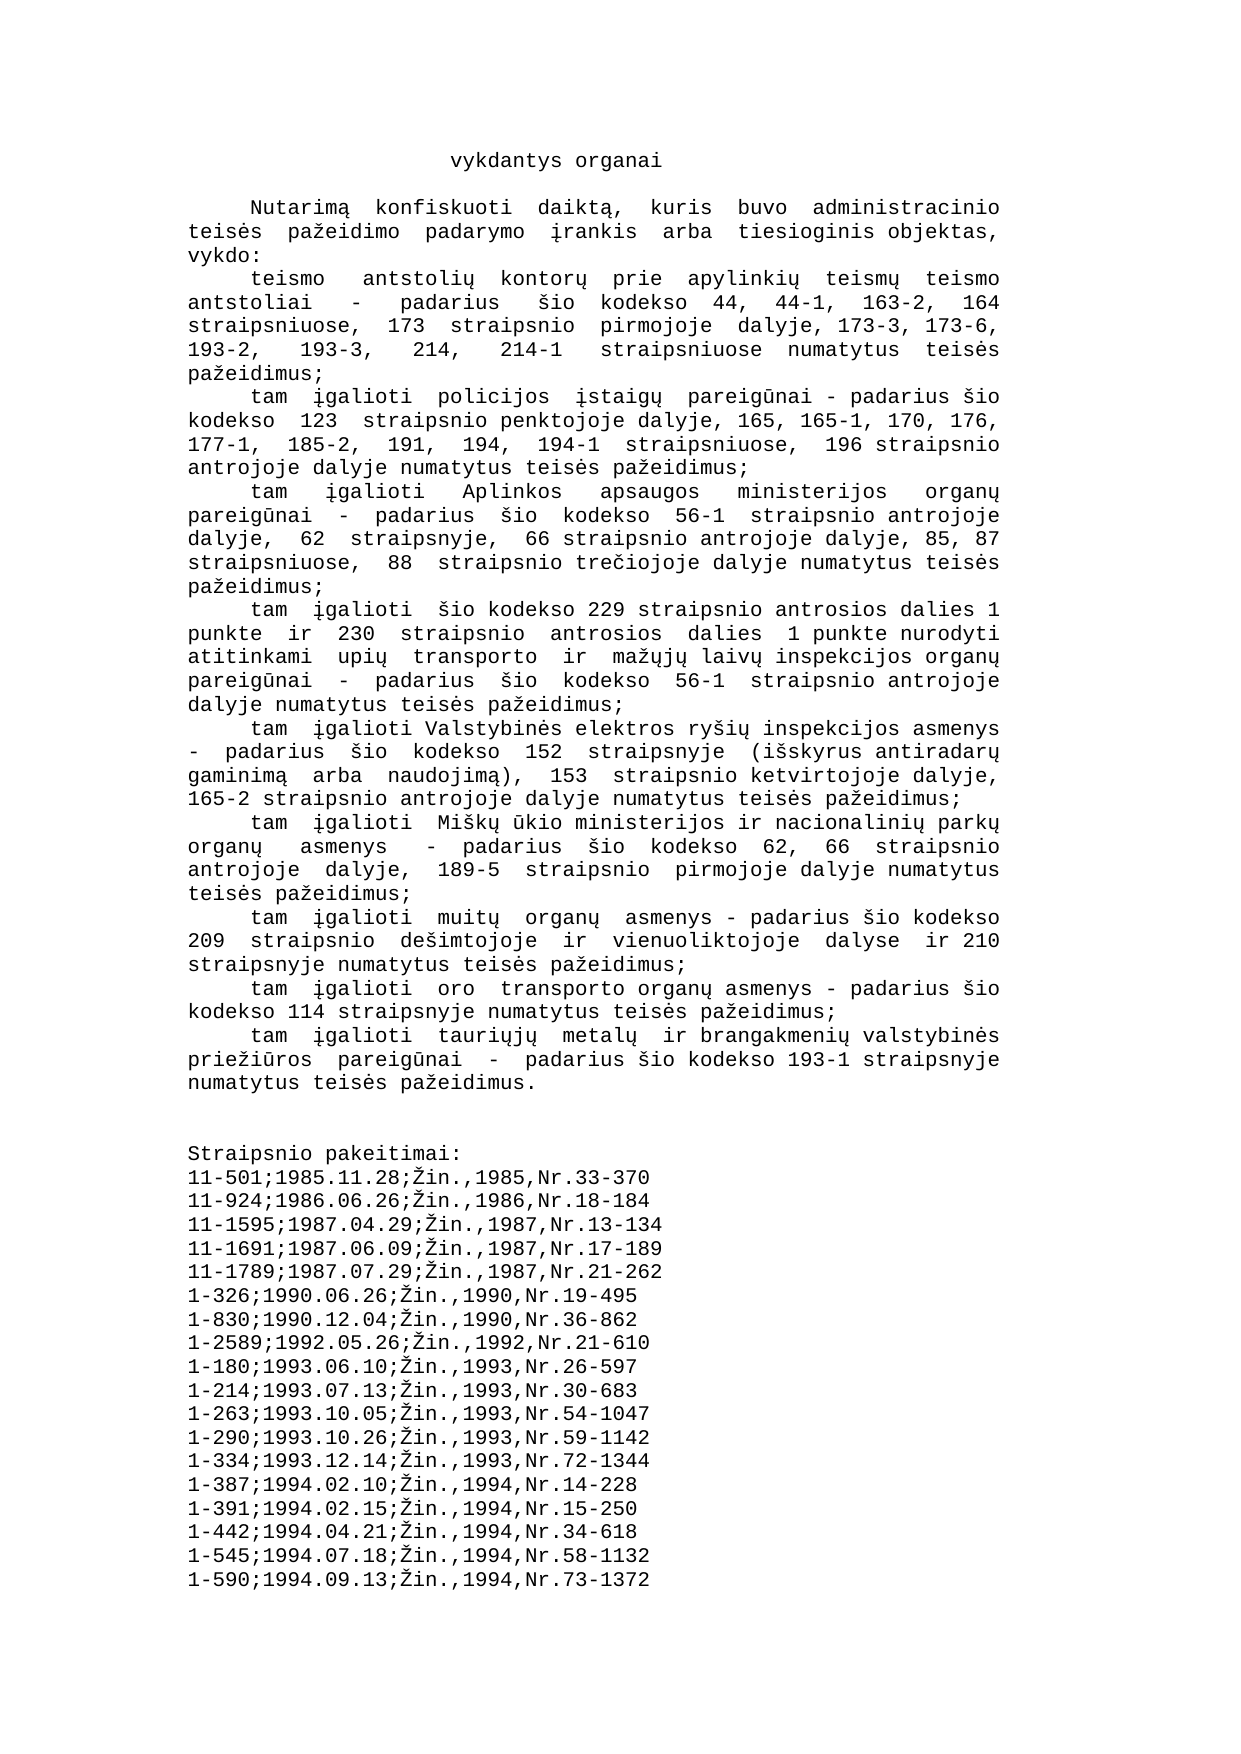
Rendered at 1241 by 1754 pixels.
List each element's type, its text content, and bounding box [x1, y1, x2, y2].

text straipsniuose, 173 straipsnio pirmojoje dalyje, 173-3, 173-6, [187, 316, 1053, 339]
text 177-1, 185-2, 191, 194, 194-1 straipsniuose, 196 straipsnio [187, 434, 1053, 457]
text pažeidimus; [187, 576, 1053, 599]
text tam įgalioti Miškų ūkio ministerijos ir nacionalinių parkų [187, 812, 1053, 836]
text tam įgalioti oro transporto organų asmenys - padarius šio [187, 978, 1053, 1001]
text tam įgalioti policijos įstaigų pareigūnai - padarius šio [187, 386, 1053, 410]
text tam įgalioti šio kodekso 229 straipsnio antrosios dalies 1 [187, 599, 1053, 623]
text Straipsnio pakeitimai: [187, 1143, 1053, 1167]
text 1-442;1994.04.21;Žin.,1994,Nr.34-618 [187, 1521, 1053, 1545]
text vykdo: [187, 244, 1053, 268]
text 11-924;1986.06.26;Žin.,1986,Nr.18-184 [187, 1190, 1053, 1214]
text 1-290;1993.10.26;Žin.,1993,Nr.59-1142 [187, 1427, 1053, 1451]
text antstoliai - padarius šio kodekso 44, 44-1, 163-2, 164 [187, 292, 1053, 316]
text Nutarimą konfiskuoti daiktą, kuris buvo administracinio [187, 197, 1053, 221]
text dalyje, 62 straipsnyje, 66 straipsnio antrojoje dalyje, 85, 87 [187, 528, 1053, 552]
text priežiūros pareigūnai - padarius šio kodekso 193-1 straipsnyje [187, 1048, 1053, 1072]
text straipsnyje numatytus teisės pažeidimus; [187, 954, 1053, 978]
text vykdantys organai [187, 150, 1053, 174]
text 1-263;1993.10.05;Žin.,1993,Nr.54-1047 [187, 1403, 1053, 1427]
text punkte ir 230 straipsnio antrosios dalies 1 punkte nurodyti [187, 623, 1053, 647]
text kodekso 123 straipsnio penktojoje dalyje, 165, 165-1, 170, 176, [187, 410, 1053, 434]
text 1-326;1990.06.26;Žin.,1990,Nr.19-495 [187, 1285, 1053, 1309]
text kodekso 114 straipsnyje numatytus teisės pažeidimus; [187, 1001, 1053, 1025]
text teismo antstolių kontorų prie apylinkių teismų teismo [187, 268, 1053, 292]
text - padarius šio kodekso 152 straipsnyje (išskyrus antiradarų [187, 741, 1053, 765]
text 1-180;1993.06.10;Žin.,1993,Nr.26-597 [187, 1356, 1053, 1379]
text teisės pažeidimo padarymo įrankis arba tiesioginis objektas, [187, 221, 1053, 244]
text 1-2589;1992.05.26;Žin.,1992,Nr.21-610 [187, 1332, 1053, 1356]
text straipsniuose, 88 straipsnio trečiojoje dalyje numatytus teisės [187, 552, 1053, 576]
text 11-1789;1987.07.29;Žin.,1987,Nr.21-262 [187, 1261, 1053, 1285]
text tam įgalioti muitų organų asmenys - padarius šio kodekso [187, 907, 1053, 930]
text 11-1691;1987.06.09;Žin.,1987,Nr.17-189 [187, 1238, 1053, 1261]
text 1-391;1994.02.15;Žin.,1994,Nr.15-250 [187, 1498, 1053, 1521]
text gaminimą arba naudojimą), 153 straipsnio ketvirtojoje dalyje, [187, 765, 1053, 788]
text 209 straipsnio dešimtojoje ir vienuoliktojoje dalyse ir 210 [187, 930, 1053, 954]
text 193-2, 193-3, 214, 214-1 straipsniuose numatytus teisės [187, 339, 1053, 363]
text 1-387;1994.02.10;Žin.,1994,Nr.14-228 [187, 1474, 1053, 1498]
text tam įgalioti Aplinkos apsaugos ministerijos organų [187, 481, 1053, 505]
text antrojoje dalyje numatytus teisės pažeidimus; [187, 457, 1053, 481]
text teisės pažeidimus; [187, 883, 1053, 907]
text 1-545;1994.07.18;Žin.,1994,Nr.58-1132 [187, 1545, 1053, 1569]
text antrojoje dalyje, 189-5 straipsnio pirmojoje dalyje numatytus [187, 859, 1053, 883]
text tam įgalioti tauriųjų metalų ir brangakmenių valstybinės [187, 1025, 1053, 1048]
text 165-2 straipsnio antrojoje dalyje numatytus teisės pažeidimus; [187, 788, 1053, 812]
text atitinkami upių transporto ir mažųjų laivų inspekcijos organų [187, 647, 1053, 670]
text 1-334;1993.12.14;Žin.,1993,Nr.72-1344 [187, 1451, 1053, 1474]
text pareigūnai - padarius šio kodekso 56-1 straipsnio antrojoje [187, 670, 1053, 694]
text pažeidimus; [187, 363, 1053, 386]
text 1-590;1994.09.13;Žin.,1994,Nr.73-1372 [187, 1569, 1053, 1592]
text 11-501;1985.11.28;Žin.,1985,Nr.33-370 [187, 1167, 1053, 1190]
text tam įgalioti Valstybinės elektros ryšių inspekcijos asmenys [187, 717, 1053, 741]
text pareigūnai - padarius šio kodekso 56-1 straipsnio antrojoje [187, 505, 1053, 528]
text 1-830;1990.12.04;Žin.,1990,Nr.36-862 [187, 1309, 1053, 1332]
text dalyje numatytus teisės pažeidimus; [187, 694, 1053, 717]
text numatytus teisės pažeidimus. [187, 1072, 1053, 1096]
text 1-214;1993.07.13;Žin.,1993,Nr.30-683 [187, 1379, 1053, 1403]
text 11-1595;1987.04.29;Žin.,1987,Nr.13-134 [187, 1214, 1053, 1238]
text organų asmenys - padarius šio kodekso 62, 66 straipsnio [187, 836, 1053, 859]
